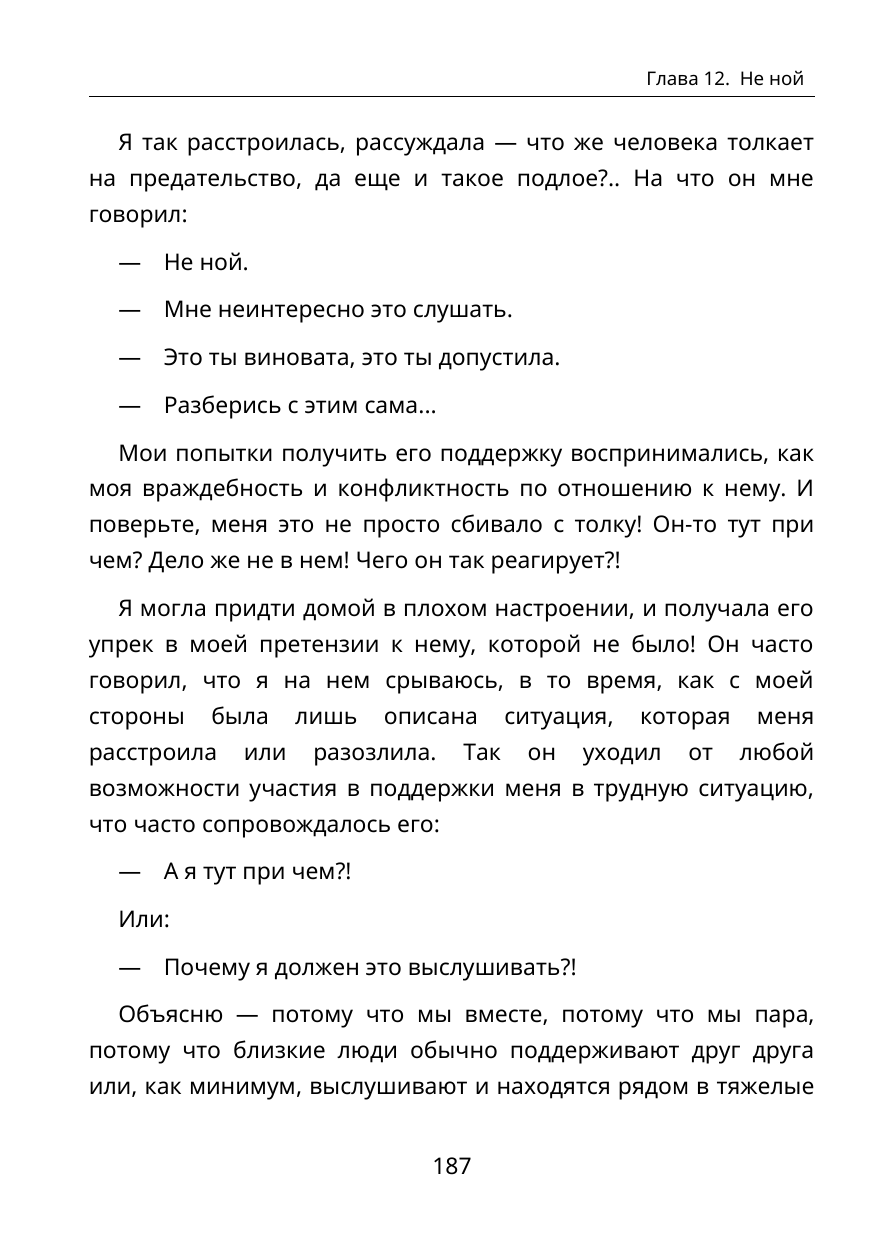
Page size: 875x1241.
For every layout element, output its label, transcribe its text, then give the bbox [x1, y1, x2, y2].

list Разберись с этим сама... [88, 389, 815, 420]
text Объясню — потому что мы вместе, потому что мы пара, потому что близкие люди обычно поддерживают друг друга или, как минимум, выслушивают и находятся рядом в тяжелые [88, 998, 815, 1102]
text Мои попытки получить его поддержку воспринимались, как моя враждебность и конфликтность по отношению к нему. И поверьте, меня это не просто сбивало с толку! Он-то тут при чем? Дело же не в нем! Чего он так реагирует?! [88, 436, 815, 576]
text Я так расстроилась, рассуждала — что же человека толкает на предательство, да еще и такое подлое?.. На что он мне говорил: [88, 126, 815, 229]
list Это ты виновата, это ты допустила. [88, 341, 815, 372]
text Я могла придти домой в плохом настроении, и получала его упрек в моей претензии к нему, которой не было! Он часто говорил, что я на нем срываюсь, в то время, как с моей стороны была лишь описана ситуация, которая меня расстроила или разозлила. Так он уходил от любой возможности участия в поддержки меня в трудную ситуацию, что часто сопровождалось его: [88, 592, 815, 839]
list Почему я должен это выслушивать?! [88, 951, 815, 982]
list А я тут при чем?! [88, 855, 815, 887]
text Или: [88, 903, 815, 934]
list Не ной. [88, 246, 815, 277]
list Мне неинтересно это слушать. [88, 293, 815, 324]
